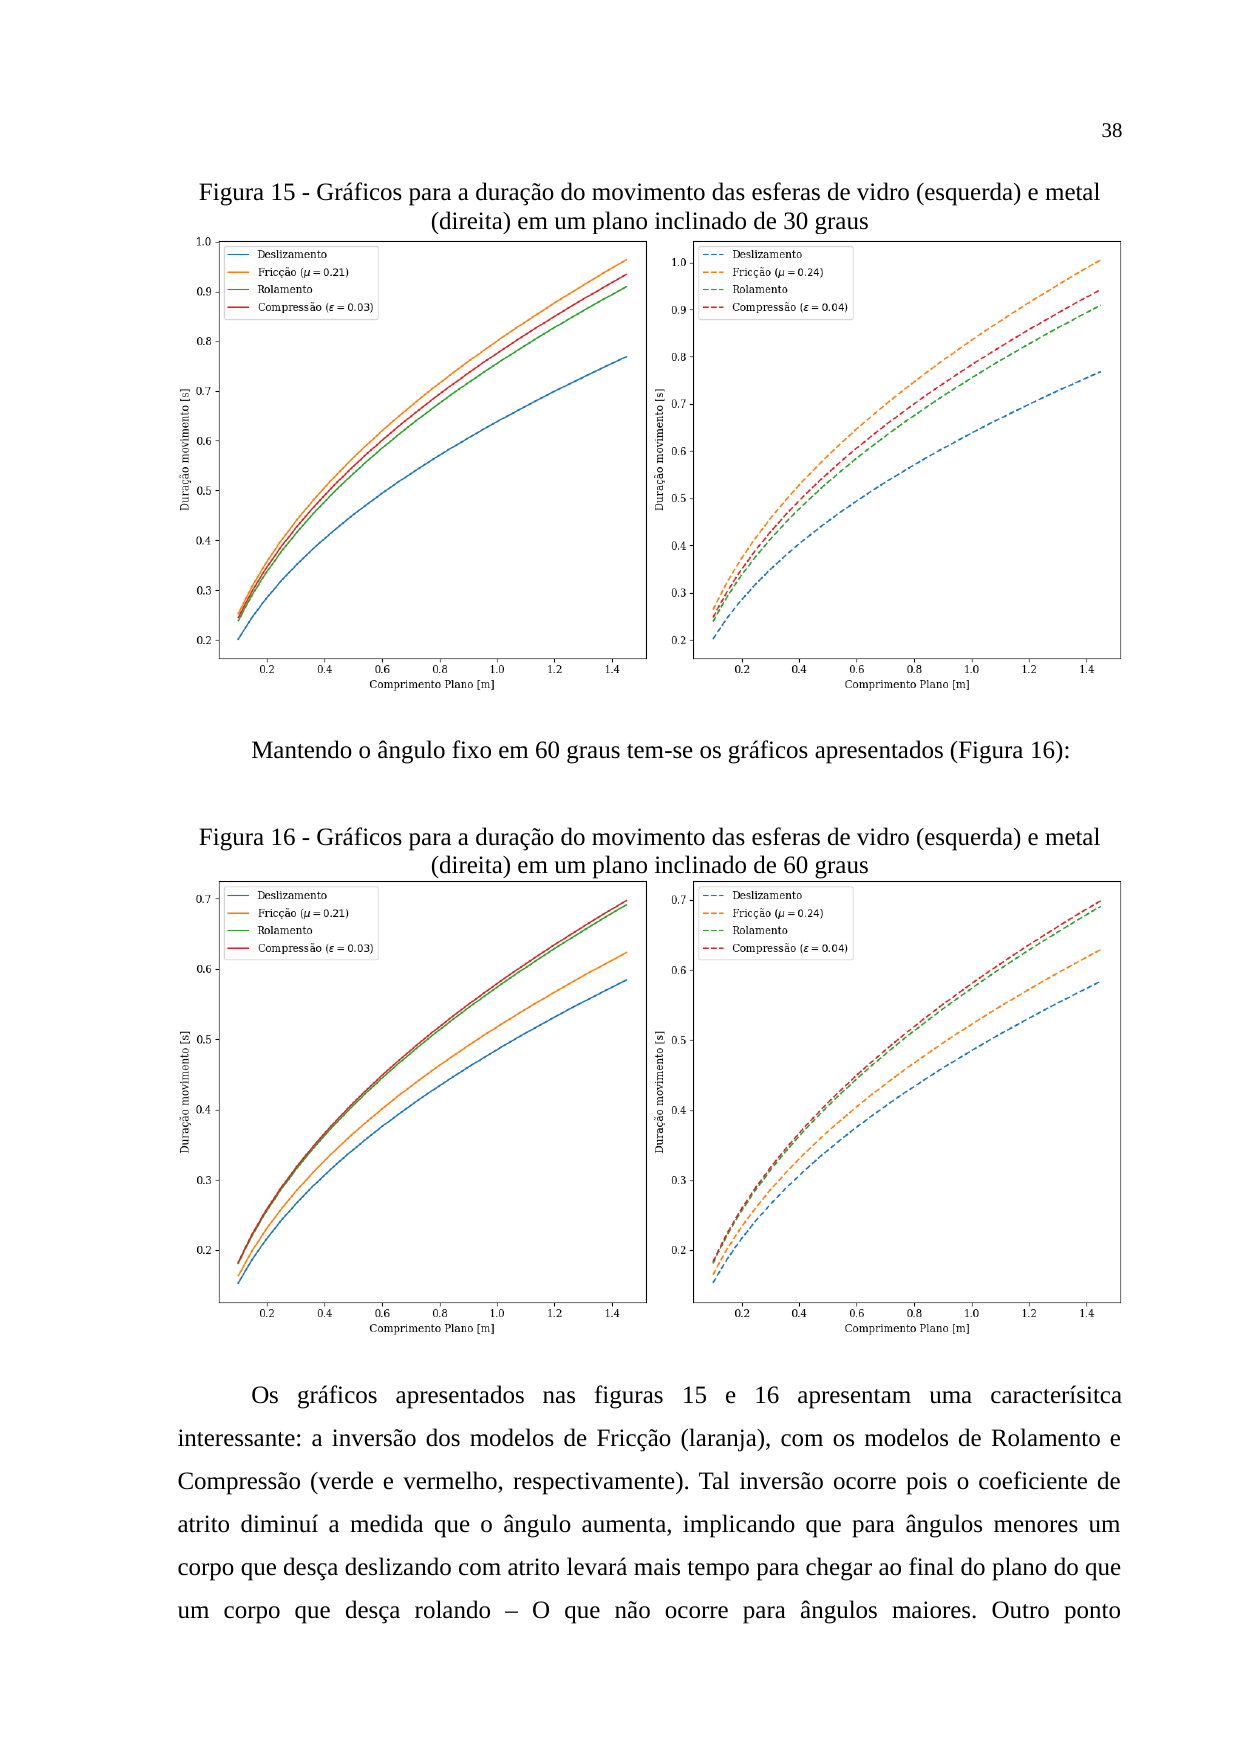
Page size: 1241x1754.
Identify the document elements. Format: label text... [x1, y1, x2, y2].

picture [177, 879, 1123, 1337]
picture [177, 234, 1123, 693]
text Figura 15 - Gráficos para a duração do movimento das esferas de vidro (esquerda) e metal (direita) em um plano inclinado de 30 graus [177, 177, 1122, 234]
text Figura 16 - Gráficos para a duração do movimento das esferas de vidro (esquerda) e metal (direita) em um plano inclinado de 60 graus [177, 822, 1122, 879]
text Os gráficos apresentados nas figuras 15 e 16 apresentam uma caracterísitca interessante: a inversão dos modelos de Fricção (laranja), com os modelos de Rolamento e Compressão (verde e vermelho, respectivamente). Tal inversão ocorre pois o coeficiente de atrito diminuí a medida que o ângulo aumenta, implicando que para ângulos menores um corpo que desça deslizando com atrito levará mais tempo para chegar ao final do plano do que um corpo que desça rolando – O que não ocorre para ângulos maiores. Outro ponto [177, 1380, 1122, 1624]
text Mantendo o ângulo fixo em 60 graus tem-se os gráficos apresentados (Figura 16): [177, 735, 1122, 764]
